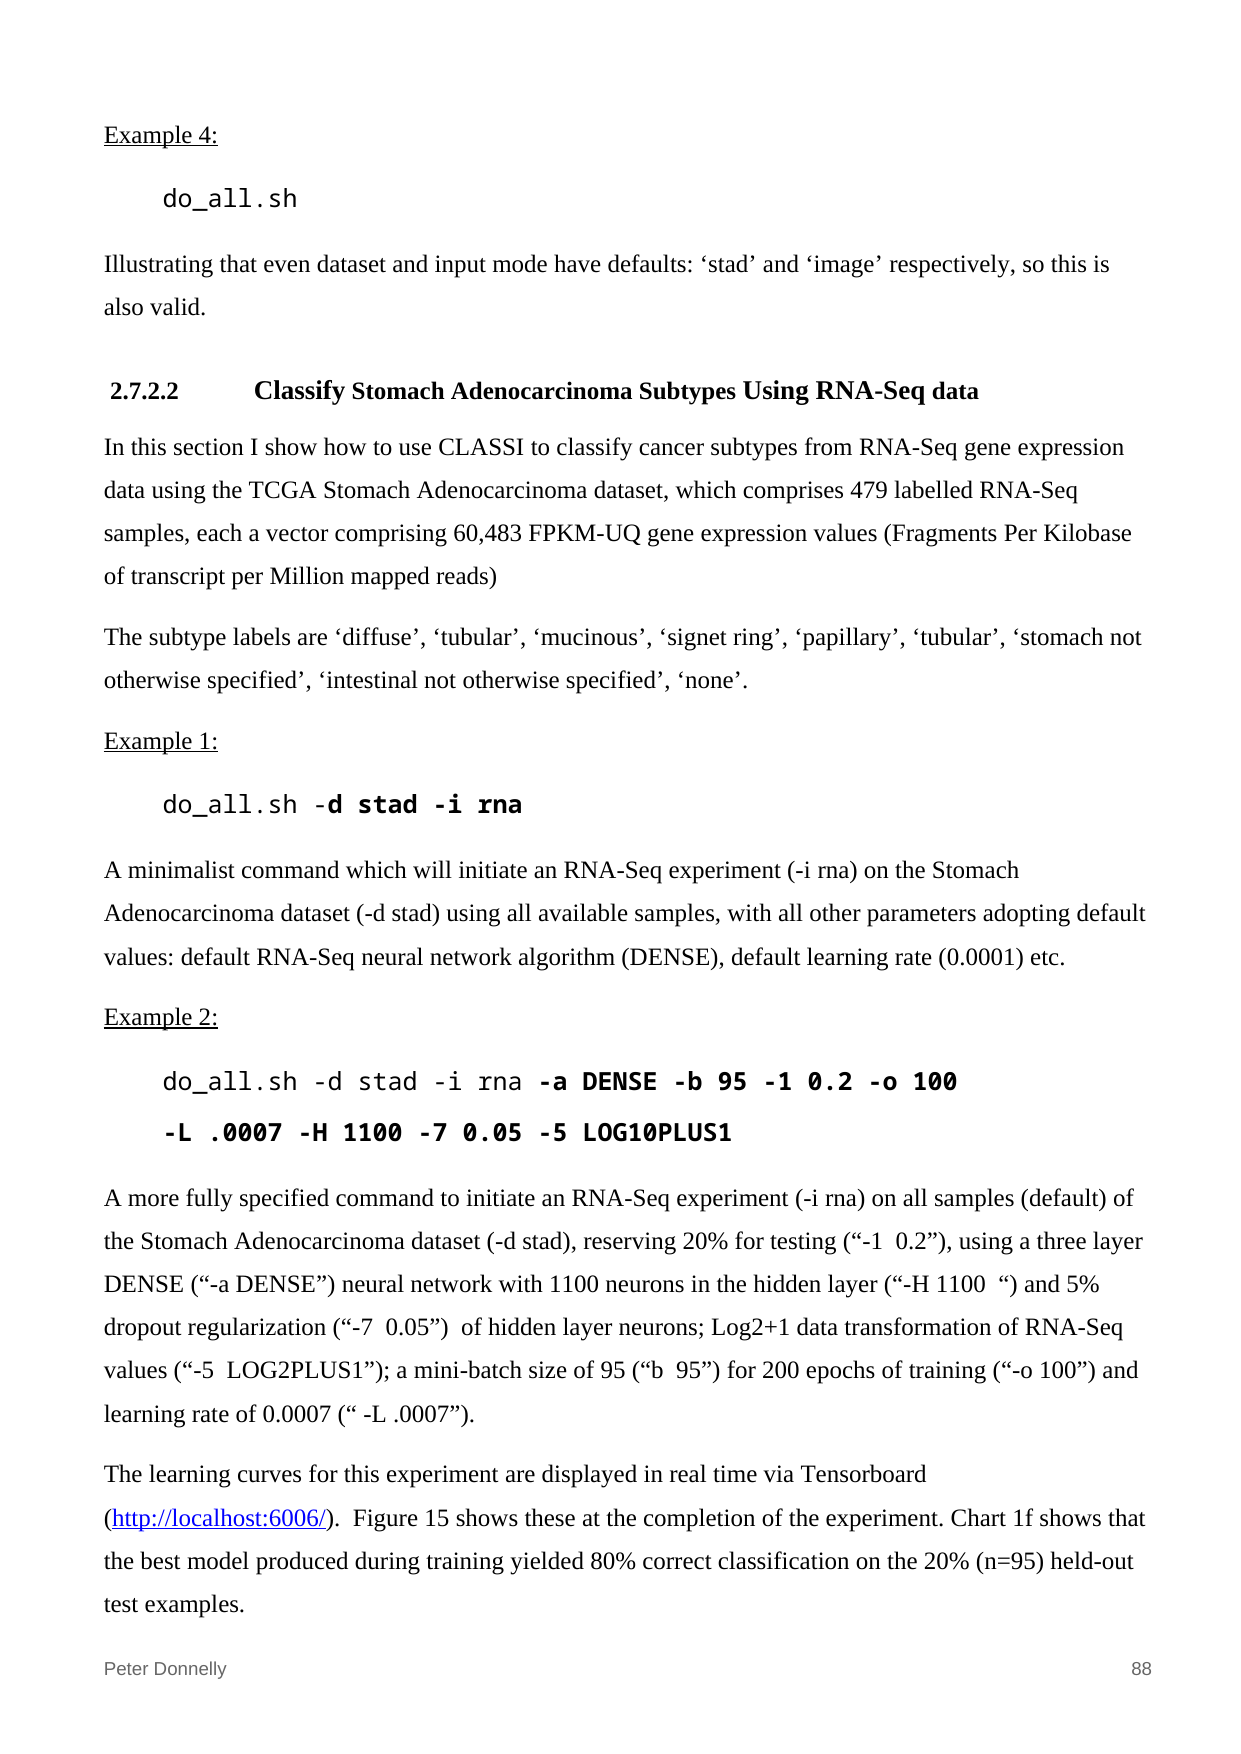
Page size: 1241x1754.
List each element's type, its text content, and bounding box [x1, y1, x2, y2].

text Illustrating that even dataset and input mode have defaults: ‘stad’ and ‘image’ respectively, so this is also valid. [103, 249, 1146, 321]
text Example 1: [103, 726, 1146, 754]
text A more fully specified command to initiate an RNA-Seq experiment (-i rna) on all samples (default) of the Stomach Adenocarcinoma dataset (-d stad), reserving 20% for testing (“-1 0.2”), using a three layer DENSE (“-a DENSE”) neural network with 1100 neurons in the hidden layer (“-H 1100 “) and 5% dropout regularization (“-7 0.05”) of hidden layer neurons; Log2+1 data transformation of RNA-Seq values (“-5 LOG2PLUS1”); a mini-batch size of 95 (“b 95”) for 200 epochs of training (“-o 100”) and learning rate of 0.0007 (“ -L .0007”). [103, 1183, 1146, 1427]
text do_all.sh -d stad -i rna -a DENSE -b 95 -1 0.2 -o 100 -L .0007 -H 1100 -7 0.05 -5 LOG10PLUS1 [162, 1063, 1146, 1148]
text The learning curves for this experiment are displayed in real time via Tensorboard (http://localhost:6006/). Figure 15 shows these at the completion of the experiment. Chart 1f shows that the best model produced during training yielded 80% correct classification on the 20% (n=95) held-out test examples. [103, 1459, 1146, 1618]
text The subtype labels are ‘diffuse’, ‘tubular’, ‘mucinous’, ‘signet ring’, ‘papillary’, ‘tubular’, ‘stomach not otherwise specified’, ‘intestinal not otherwise specified’, ‘none’. [103, 622, 1146, 694]
text do_all.sh -d stad -i rna [162, 787, 1146, 821]
text Example 2: [103, 1002, 1146, 1031]
text A minimalist command which will initiate an RNA-Seq experiment (-i rna) on the Stomach Adenocarcinoma dataset (-d stad) using all available samples, with all other parameters adopting default values: default RNA-Seq neural network algorithm (DENSE), default learning rate (0.0001) etc. [103, 855, 1146, 970]
text do_all.sh [162, 181, 1146, 215]
text In this section I show how to use CLASSI to classify cancer subtypes from RNA-Seq gene expression data using the TCGA Stomach Adenocarcinoma dataset, which comprises 479 labelled RNA-Seq samples, each a vector comprising 60,483 FPKM-UQ gene expression values (Fragments Per Kilobase of transcript per Million mapped reads) [103, 432, 1146, 590]
subtitle Classify Stomach Adenocarcinoma Subtypes Using RNA-Seq data [103, 374, 1146, 405]
text Example 4: [103, 120, 1146, 148]
